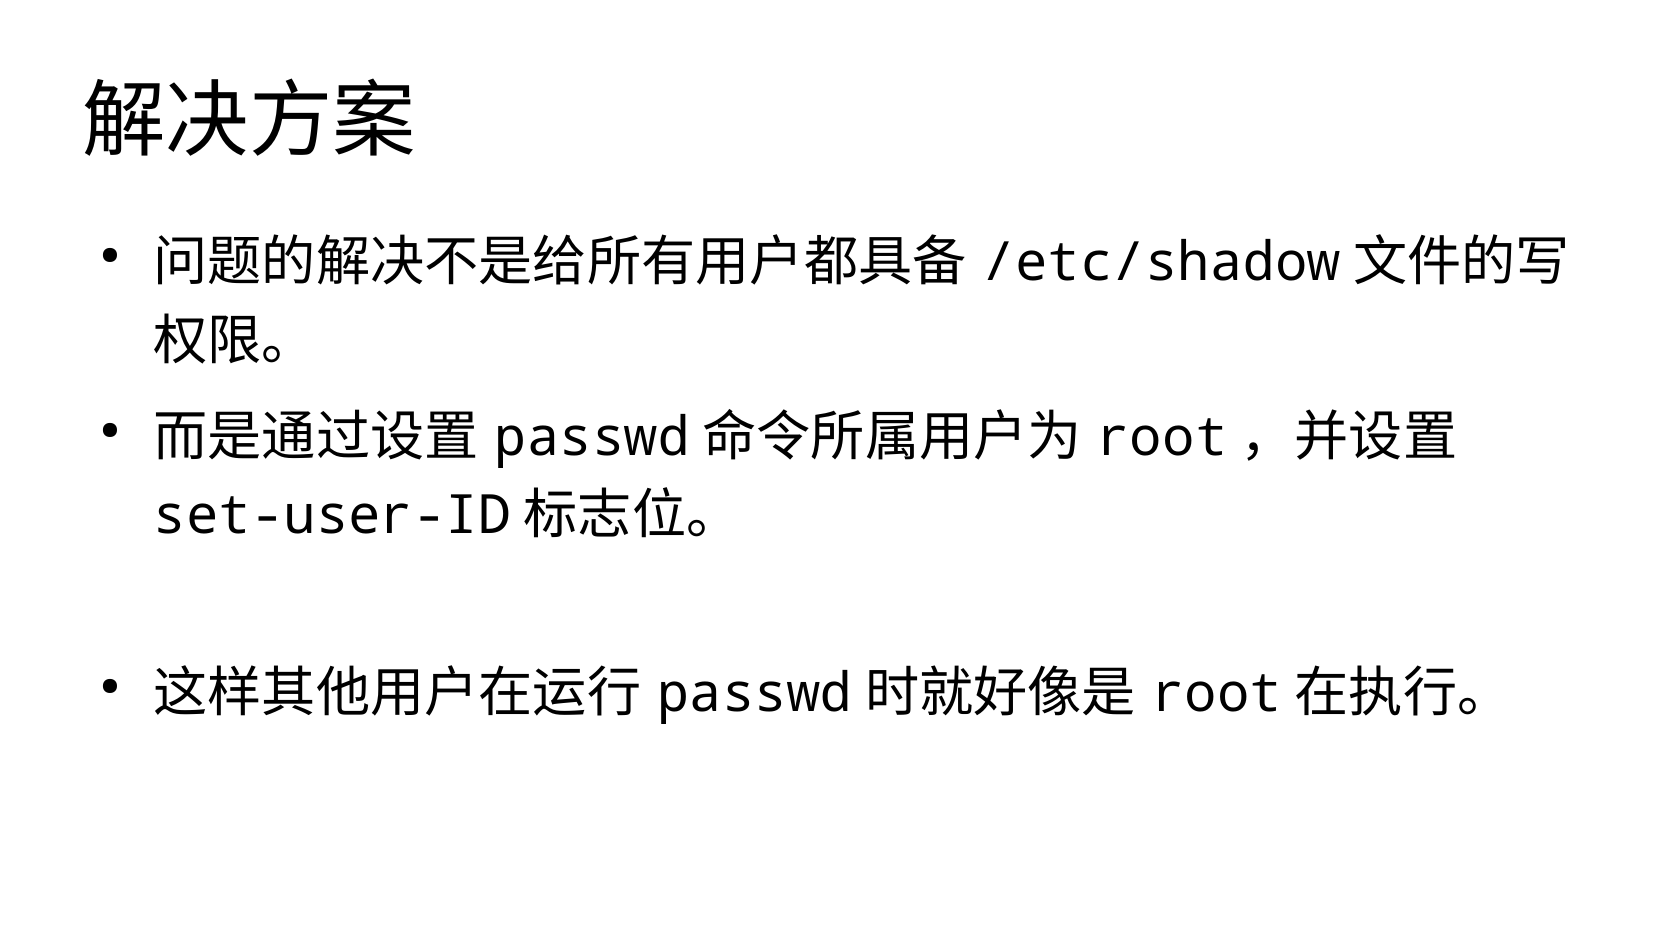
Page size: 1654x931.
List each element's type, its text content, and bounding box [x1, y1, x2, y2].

list 问题的解决不是给所有用户都具备/etc/shadow文件的写权限。 而是通过设置passwd命令所属用户为root，并设置set-user-ID标志位。 这样其他用户在运行passwd时就好像是root在执行。 [82, 217, 1571, 827]
title 解决方案 [82, 37, 1571, 189]
